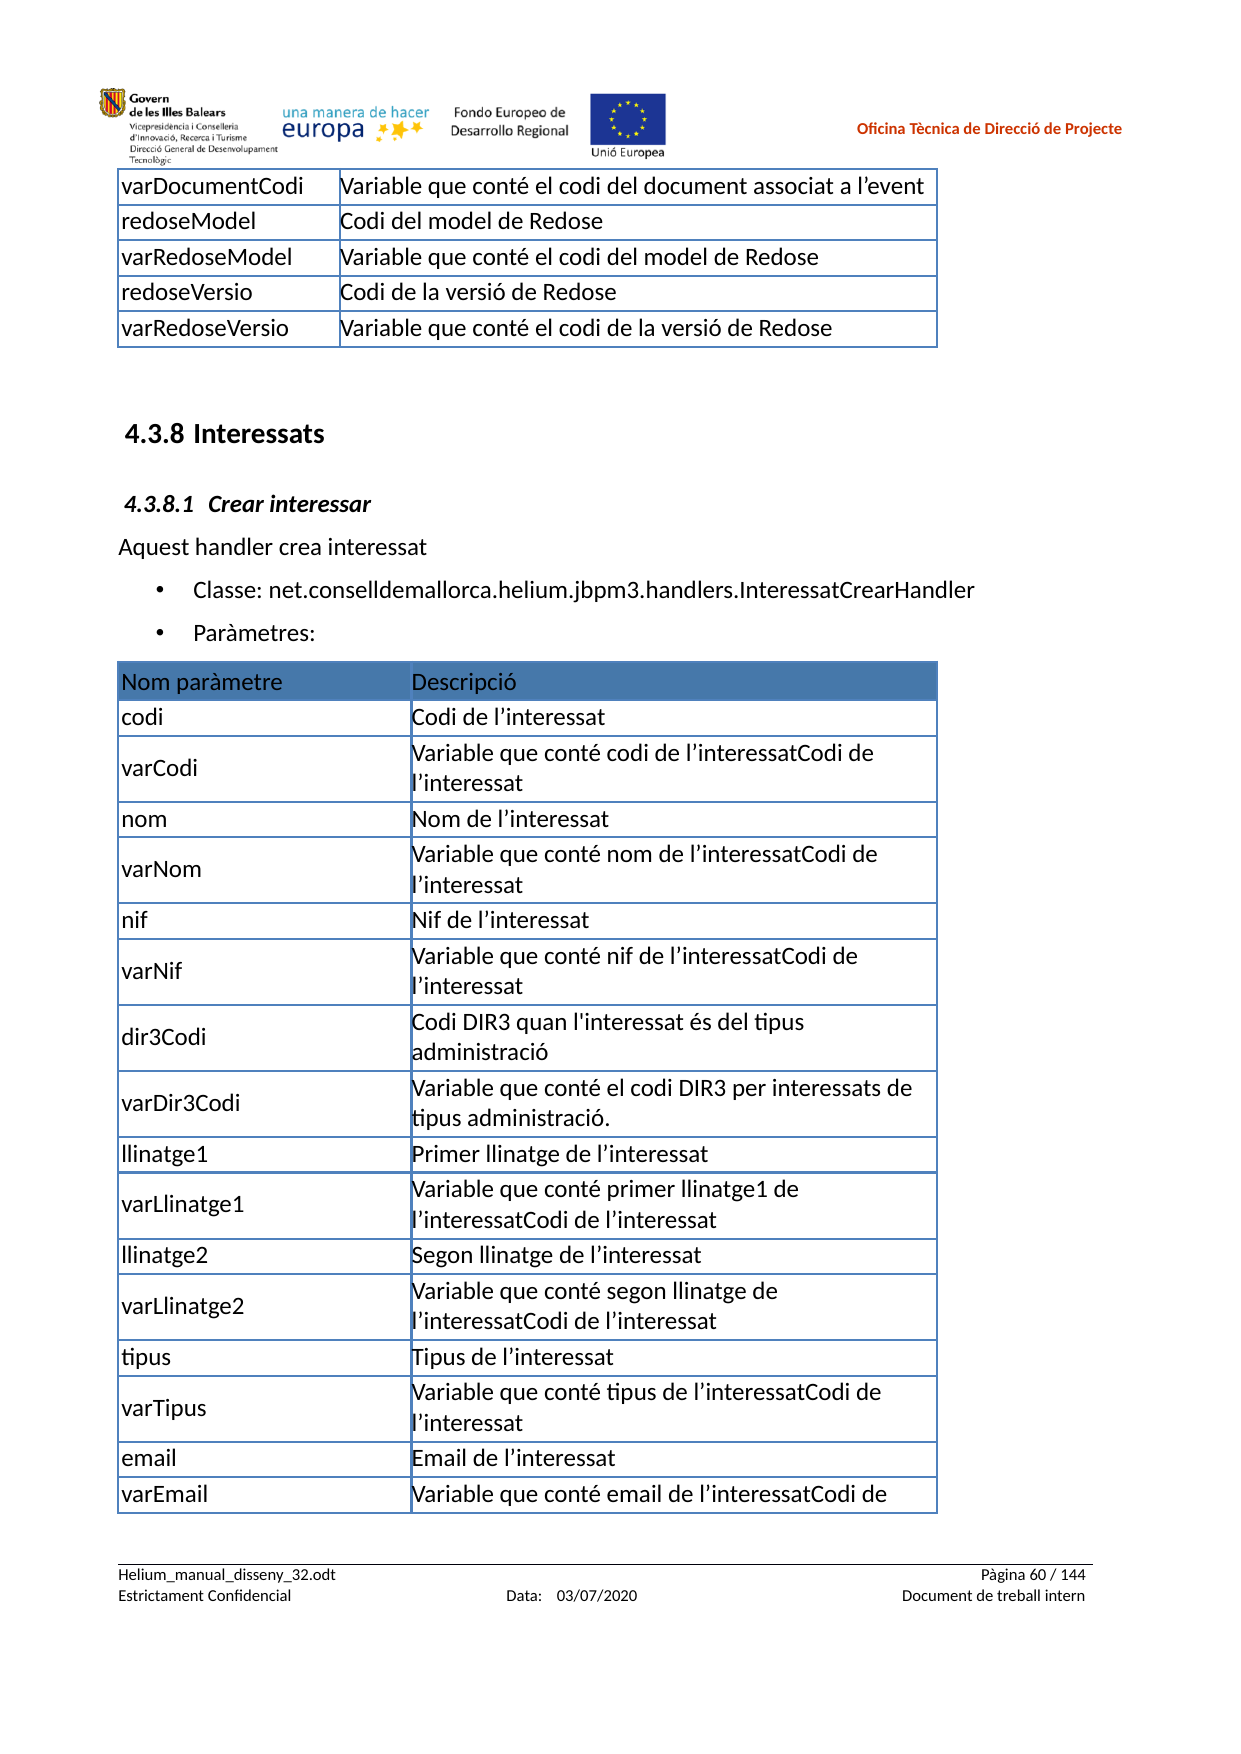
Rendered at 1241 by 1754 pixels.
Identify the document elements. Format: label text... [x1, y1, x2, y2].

table_cell Variable que conté codi de l’interessatCodi de l’interessat [413, 737, 936, 801]
table_cell Variable que conté tipus de l’interessatCodi de l’interessat [413, 1377, 936, 1441]
table_cell varEmail [119, 1478, 410, 1512]
table_cell Variable que conté nif de l’interessatCodi de l’interessat [413, 940, 936, 1004]
table_cell varRedoseModel [119, 241, 339, 274]
list Classe: net.conselldemallorca.helium.jbpm3.handlers.InteressatCrearHandler [156, 574, 1122, 605]
table_cell Variable que conté el codi DIR3 per interessats de tipus administració. [413, 1072, 936, 1136]
table_cell Variable que conté el codi de la versió de Redose [341, 312, 936, 346]
table_cell llinatge2 [119, 1240, 410, 1273]
picture [99, 87, 668, 166]
table_cell redoseModel [119, 206, 339, 239]
table_cell Codi de la versió de Redose [341, 277, 936, 310]
table_cell varDocumentCodi [119, 170, 339, 203]
table_cell Segon llinatge de l’interessat [413, 1240, 936, 1273]
table_cell Primer llinatge de l’interessat [413, 1138, 936, 1171]
table_cell varTipus [119, 1377, 410, 1441]
table_cell Codi de l’interessat [413, 701, 936, 734]
table_cell varNif [119, 940, 410, 1004]
table_cell varNom [119, 838, 410, 902]
subtitle Interessats [118, 416, 1122, 451]
table_cell Variable que conté segon llinatge de l’interessatCodi de l’interessat [413, 1275, 936, 1339]
table_cell varLlinatge2 [119, 1275, 410, 1339]
table_cell email [119, 1443, 410, 1476]
table_header Descripció [413, 663, 936, 699]
table_cell varCodi [119, 737, 410, 801]
list Paràmetres: [156, 618, 1122, 648]
table_cell redoseVersio [119, 277, 339, 310]
table_cell varDir3Codi [119, 1072, 410, 1136]
table_cell Variable que conté el codi del document associat a l’event [341, 170, 936, 203]
table_cell Email de l’interessat [413, 1443, 936, 1476]
table_cell llinatge1 [119, 1138, 410, 1171]
table_cell Nif de l’interessat [413, 904, 936, 938]
table_cell Variable que conté el codi del model de Redose [341, 241, 936, 274]
table_cell dir3Codi [119, 1006, 410, 1070]
table_cell varLlinatge1 [119, 1174, 410, 1237]
table_cell codi [119, 701, 410, 734]
table_cell varRedoseVersio [119, 312, 339, 346]
table_cell Nom de l’interessat [413, 803, 936, 836]
table_header Nom paràmetre [119, 663, 410, 699]
table_cell Codi DIR3 quan l'interessat és del tipus administració [413, 1006, 936, 1070]
table_cell Variable que conté primer llinatge1 de l’interessatCodi de l’interessat [413, 1174, 936, 1237]
table_cell nom [119, 803, 410, 836]
table_cell Variable que conté nom de l’interessatCodi de l’interessat [413, 838, 936, 902]
table_cell Codi del model de Redose [341, 206, 936, 239]
table_cell nif [119, 904, 410, 938]
table_cell tipus [119, 1341, 410, 1374]
table_cell Variable que conté email de l’interessatCodi de [413, 1478, 936, 1512]
table_cell Tipus de l’interessat [413, 1341, 936, 1374]
text Aquest handler crea interessat [118, 532, 1122, 562]
subtitle Crear interessar [118, 489, 1122, 519]
